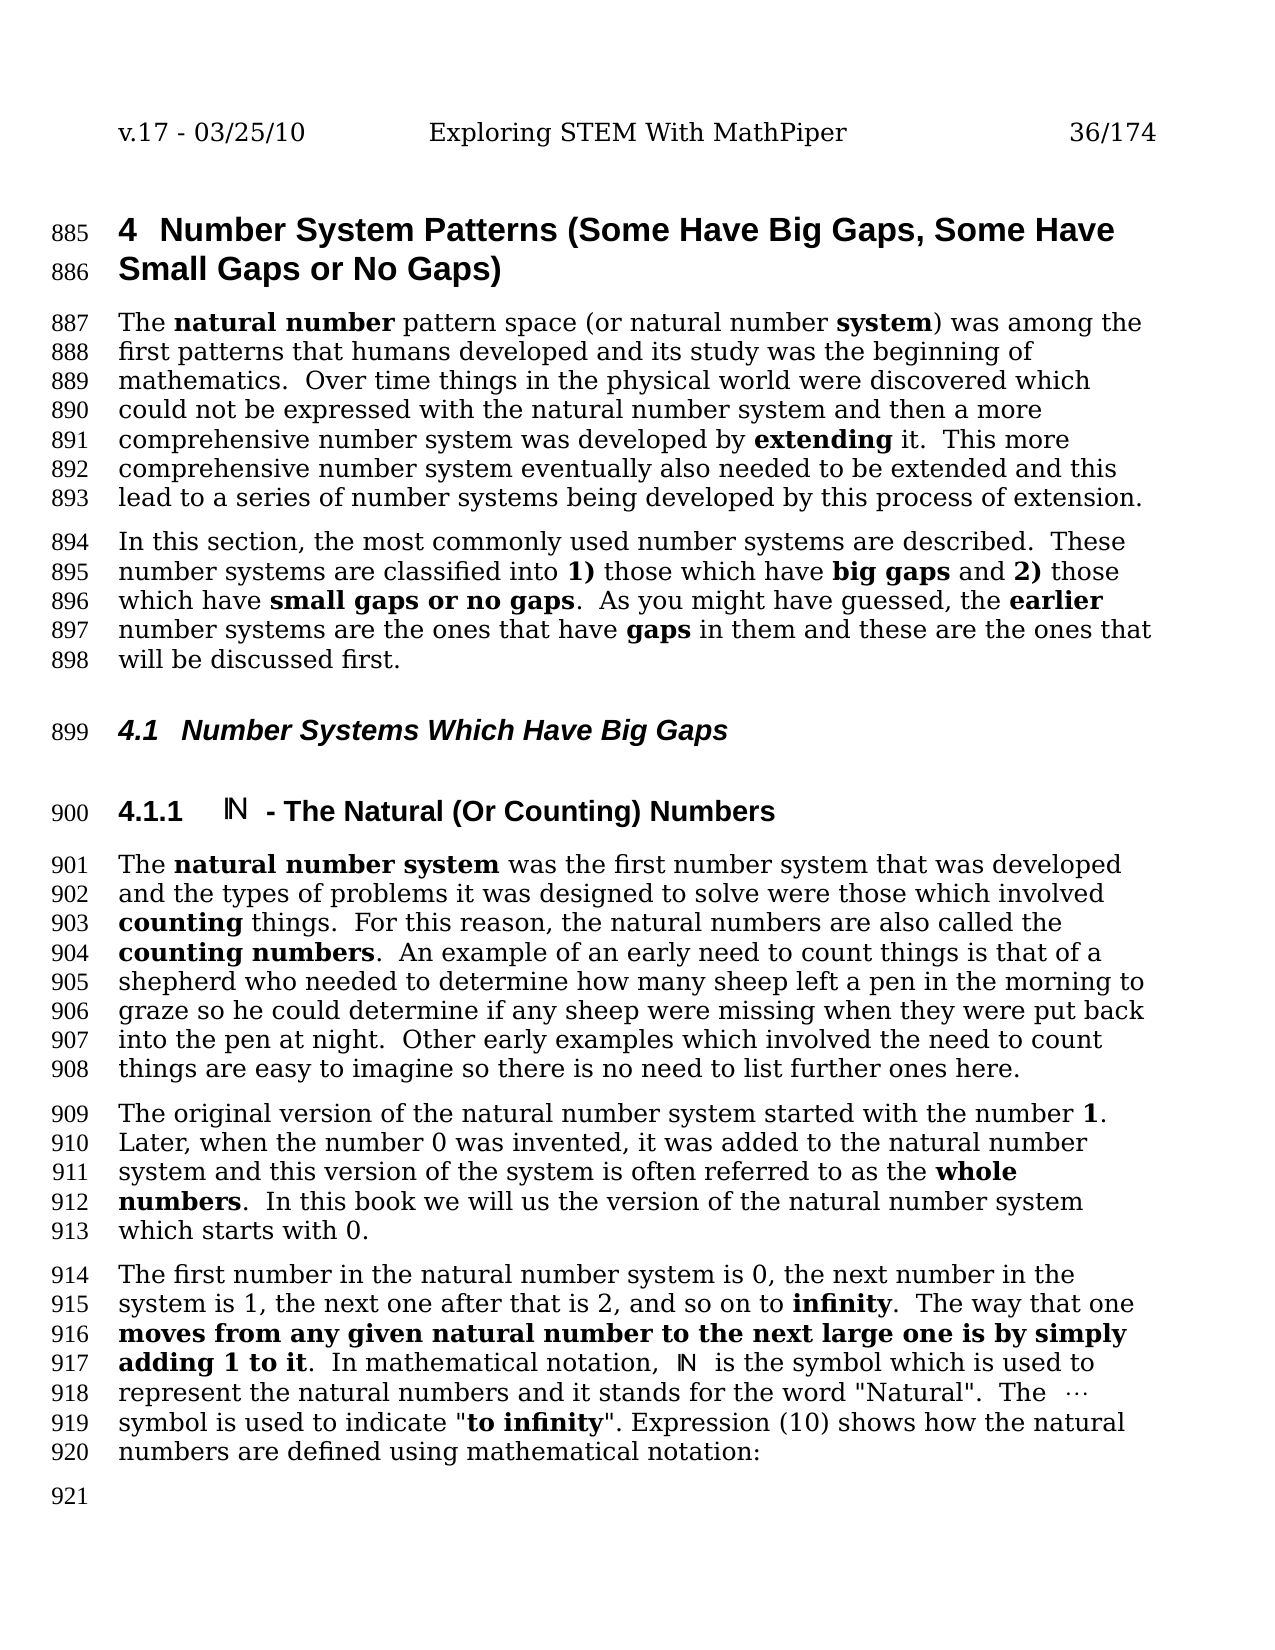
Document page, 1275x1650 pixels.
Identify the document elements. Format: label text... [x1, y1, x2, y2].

text The original version of the natural number system started with the number 1. Later, when the number 0 was invented, it was added to the natural number system and this version of the system is often referred to as the whole numbers. In this book we will us the version of the natural number system which starts with 0. [118, 1099, 1157, 1245]
subtitle - The Natural (Or Counting) Numbers [118, 792, 1157, 829]
text In this section, the most commonly used number systems are described. These number systems are classified into 1) those which have big gaps and 2) those which have small gaps or no gaps. As you might have guessed, the earlier number systems are the ones that have gaps in them and these are the ones that will be discussed first. [118, 528, 1157, 674]
text The natural number system was the first number system that was developed and the types of problems it was designed to solve were those which involved counting things. For this reason, the natural numbers are also called the counting numbers. An example of an early need to count things is that of a shepherd who needed to determine how many sheep left a pen in the morning to graze so he could determine if any sheep were missing when they were put back into the pen at night. Other early examples which involved the need to count things are easy to imagine so there is no need to list further ones here. [118, 850, 1157, 1084]
text The natural number pattern space (or natural number system) was among the first patterns that humans developed and its study was the beginning of mathematics. Over time things in the physical world were discovered which could not be expressed with the natural number system and then a more comprehensive number system was developed by extending it. This more comprehensive number system eventually also needed to be extended and this lead to a series of number systems being developed by this process of extension. [118, 308, 1157, 513]
subtitle Number System Patterns (Some Have Big Gaps, Some Have Small Gaps or No Gaps) [118, 210, 1157, 287]
text The first number in the natural number system is 0, the next number in the system is 1, the next one after that is 2, and so on to infinity. The way that one moves from any given natural number to the next large one is by simply adding 1 to it. In mathematical notation,is the symbol which is used to represent the natural numbers and it stands for the word "Natural". Thesymbol is used to indicate "to infinity". Expression (10) shows how the natural numbers are defined using mathematical notation: [118, 1260, 1157, 1466]
subtitle Number Systems Which Have Big Gaps [118, 713, 1157, 747]
